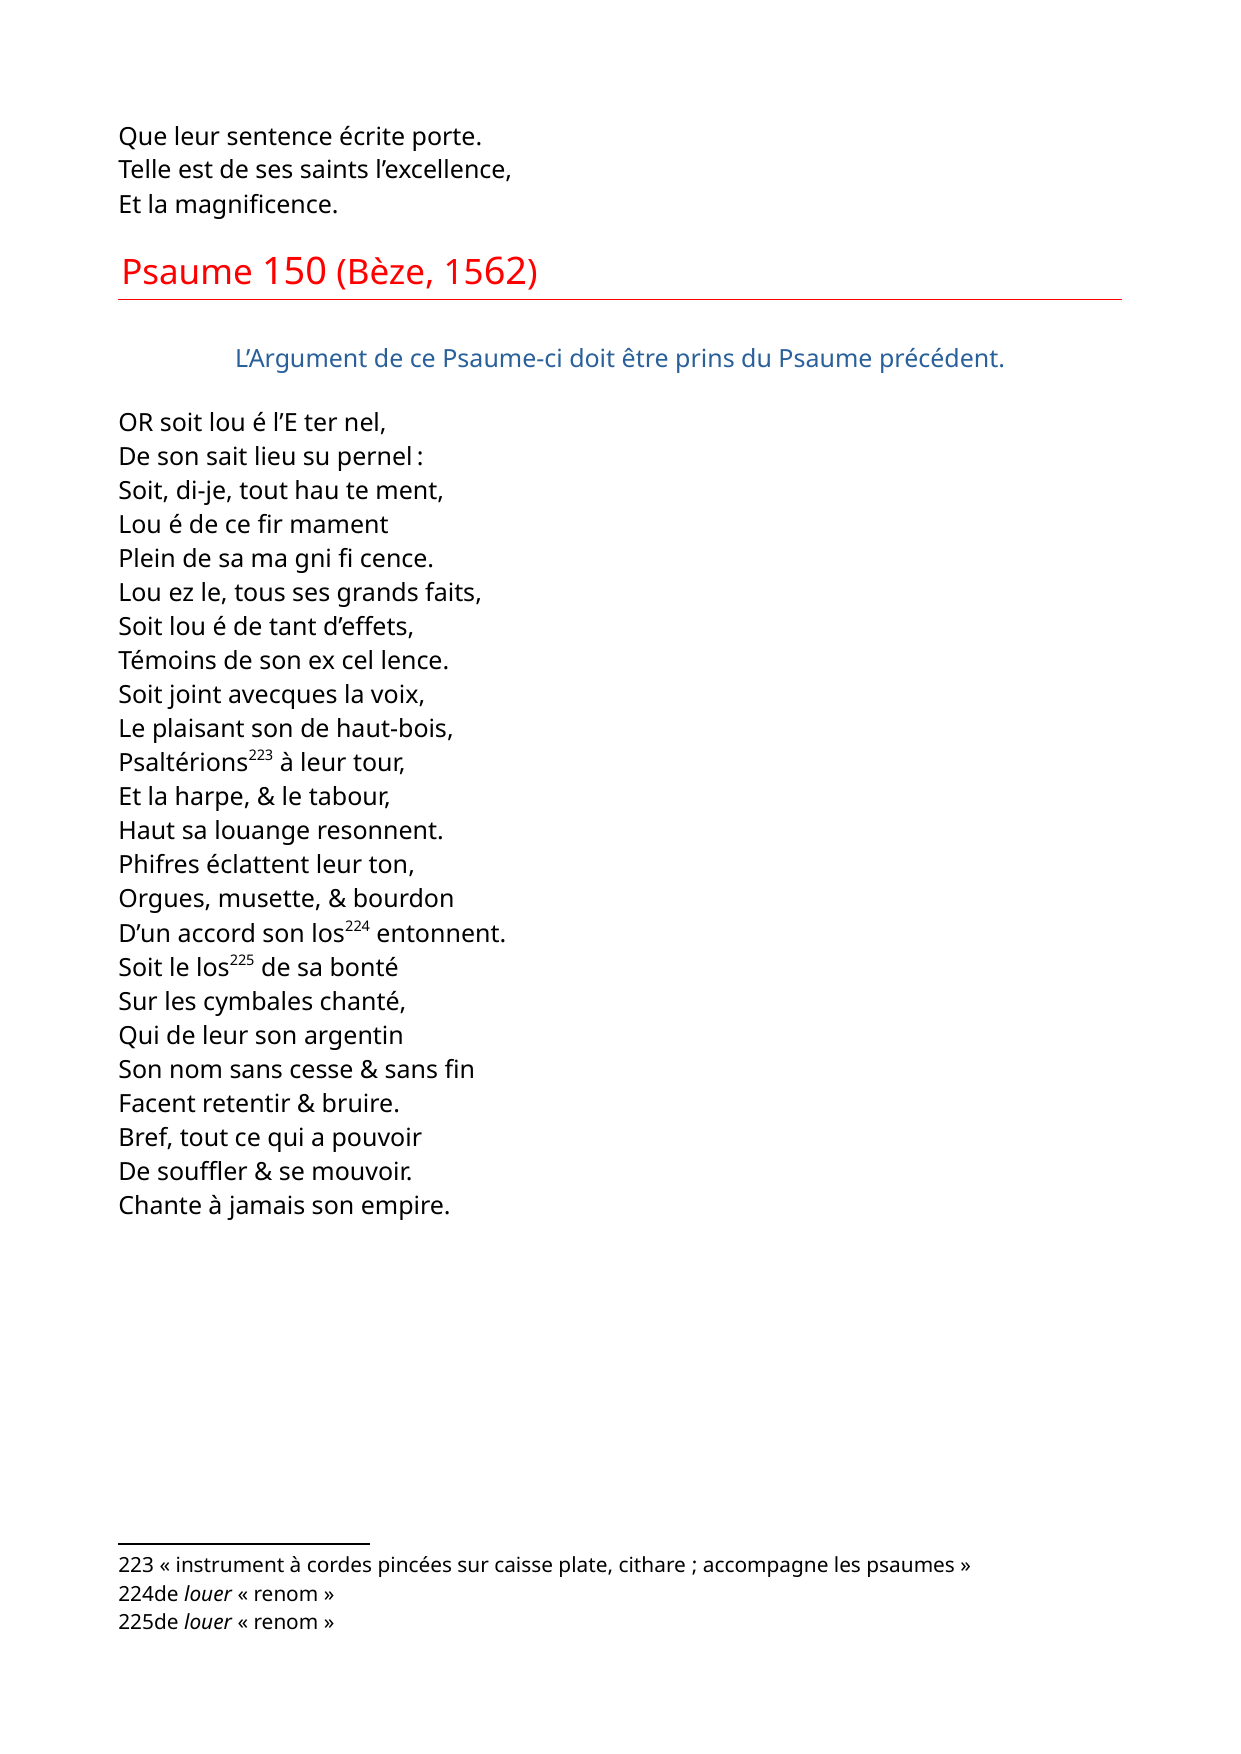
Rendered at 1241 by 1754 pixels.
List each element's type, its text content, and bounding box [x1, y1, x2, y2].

text de louer « renom » [118, 1579, 1122, 1607]
text Plein de sa ma gni fi cence. [118, 541, 1122, 574]
text Témoins de son ex cel lence. [118, 643, 1122, 677]
text Phifres éclattent leur ton, [118, 847, 1122, 881]
text Haut sa louange resonnent. [118, 813, 1122, 847]
text Soit le los de sa bonté [118, 949, 1122, 983]
text Orgues, musette, & bourdon [118, 881, 1122, 915]
text Lou ez le, tous ses grands faits, [118, 574, 1122, 609]
text Psaltérions à leur tour, [118, 745, 1122, 779]
text Soit lou é de tant d’effets, [118, 609, 1122, 643]
text Le plaisant son de haut-bois, [118, 711, 1122, 745]
text De son sait lieu su pernel : [118, 438, 1122, 472]
text Soit, di-je, tout hau te ment, [118, 472, 1122, 506]
text de louer « renom » [118, 1607, 1122, 1636]
text Que leur sentence écrite porte. [118, 118, 1122, 152]
text Sur les cymbales chanté, [118, 983, 1122, 1017]
text Telle est de ses saints l’excellence, [118, 152, 1122, 186]
text Soit joint avecques la voix, [118, 677, 1122, 711]
text OR soit lou é l’E ter nel, [118, 404, 1122, 438]
text L’Argument de ce Psaume-ci doit être prins du Psaume précédent. [118, 341, 1122, 375]
text « instrument à cordes pincées sur caisse plate, cithare ; accompagne les psaumes » [118, 1551, 1122, 1579]
text D’un accord son los entonnent. [118, 915, 1122, 949]
text Son nom sans cesse & sans fin [118, 1051, 1122, 1086]
text Lou é de ce fir mament [118, 506, 1122, 541]
text De souffler & se mouvoir. [118, 1154, 1122, 1188]
text Et la magnificence. [118, 186, 1122, 220]
subtitle Psaume 150 (Bèze, 1562) [118, 241, 1122, 299]
text Qui de leur son argentin [118, 1017, 1122, 1051]
text Et la harpe, & le tabour, [118, 779, 1122, 813]
text Facent retentir & bruire. [118, 1086, 1122, 1119]
text Chante à jamais son empire. [118, 1188, 1122, 1222]
text Bref, tout ce qui a pouvoir [118, 1119, 1122, 1154]
